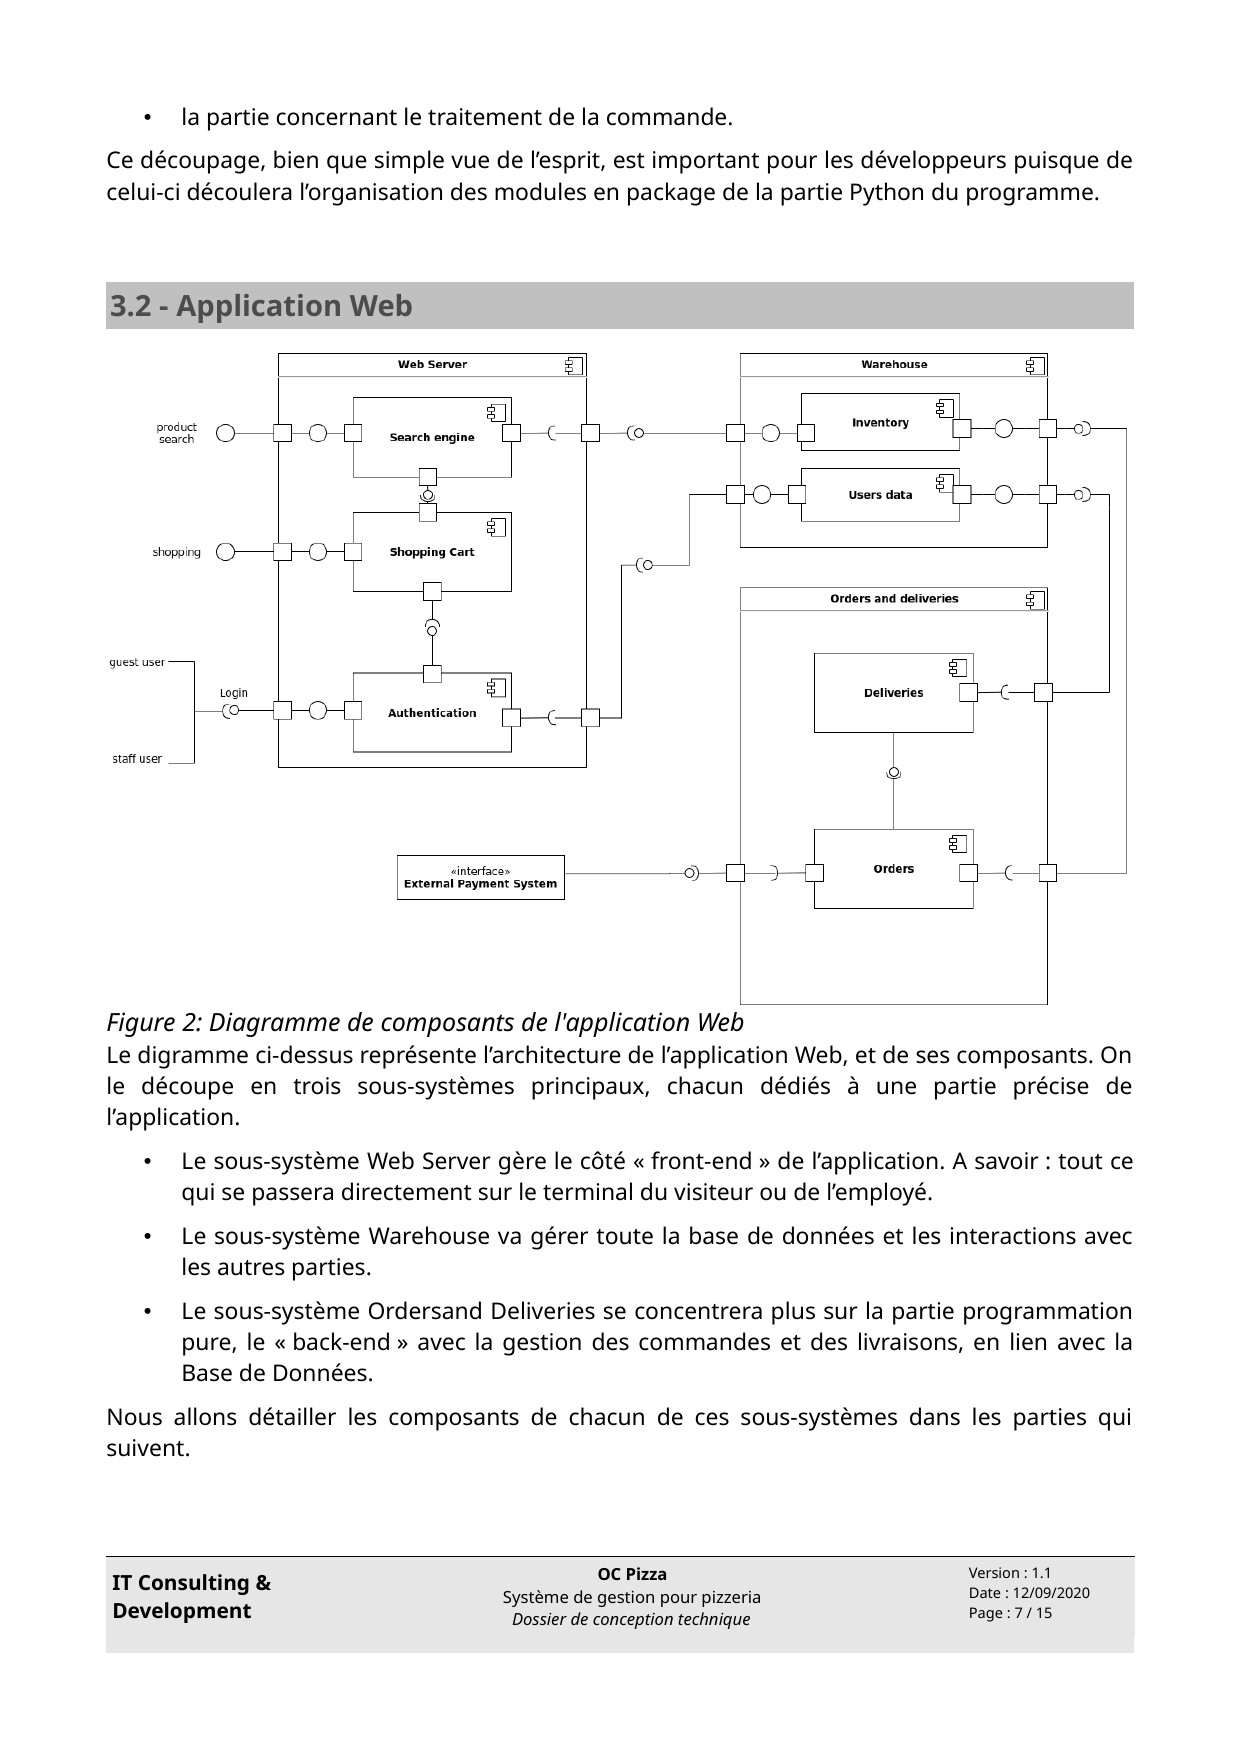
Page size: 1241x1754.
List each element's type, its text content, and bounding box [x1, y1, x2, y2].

list Le sous-système Ordersand Deliveries se concentrera plus sur la partie programmation pure, le « back-end » avec la gestion des commandes et des livraisons, en lien avec la Base de Données. [144, 1295, 1134, 1389]
text Le digramme ci-dessus représente l’architecture de l’application Web, et de ses composants. On le découpe en trois sous-systèmes principaux, chacun dédiés à une partie précise de l’application. [106, 1039, 1134, 1132]
list Le sous-système Warehouse va gérer toute la base de données et les interactions avec les autres parties. [144, 1220, 1134, 1282]
text Nous allons détailler les composants de chacun de ces sous-systèmes dans les parties qui suivent. [106, 1401, 1134, 1464]
list la partie concernant le traitement de la commande. [144, 100, 1134, 132]
subtitle Application Web [107, 283, 1133, 328]
picture [106, 353, 1134, 1005]
text [106, 341, 1134, 353]
text Figure 2: Diagramme de composants de l'application Web [106, 1005, 1134, 1039]
list Le sous-système Web Server gère le côté « front-end » de l’application. A savoir : tout ce qui se passera directement sur le terminal du visiteur ou de l’employé. [144, 1145, 1134, 1207]
text Ce découpage, bien que simple vue de l’esprit, est important pour les développeurs puisque de celui-ci découlera l’organisation des modules en package de la partie Python du programme. [106, 144, 1134, 207]
